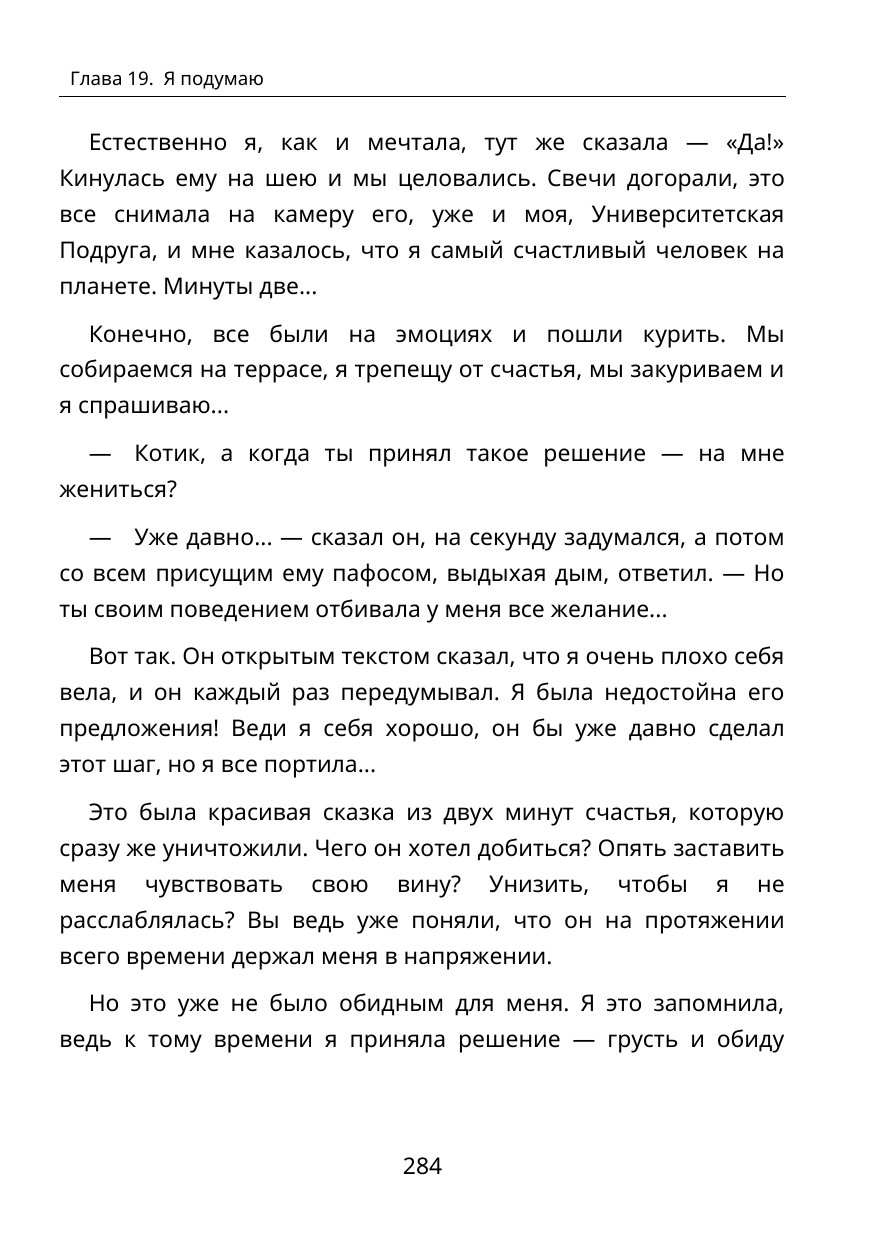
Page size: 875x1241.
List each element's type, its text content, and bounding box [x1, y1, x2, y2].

text Вот так. Он открытым текстом сказал, что я очень плохо себя вела, и он каждый раз передумывал. Я была недостойна его предложения! Веди я себя хорошо, он бы уже давно сделал этот шаг, но я все портила... [59, 640, 786, 779]
text Это была красивая сказка из двух минут счастья, которую сразу же уничтожили. Чего он хотел добиться? Опять заставить меня чувствовать свою вину? Унизить, чтобы я не расслаблялась? Вы ведь уже поняли, что он на протяжении всего времени держал меня в напряжении. [59, 796, 786, 971]
text Но это уже не было обидным для меня. Я это запомнила, ведь к тому времени я приняла решение — грусть и обиду [59, 987, 786, 1054]
text Естественно я, как и мечтала, тут же сказала — «Да!» Кинулась ему на шею и мы целовались. Свечи догорали, это все снимала на камеру его, уже и моя, Университетская Подруга, и мне казалось, что я самый счастливый человек на планете. Минуты две... [59, 126, 786, 301]
list Уже давно... — сказал он, на секунду задумался, а потом со всем присущим ему пафосом, выдыхая дым, ответил. — Но ты своим поведением отбивала у меня все желание... [59, 521, 786, 624]
text Конечно, все были на эмоциях и пошли курить. Мы собираемся на террасе, я трепещу от счастья, мы закуриваем и я спрашиваю... [59, 317, 786, 421]
list Котик, а когда ты принял такое решение — на мне жениться? [59, 437, 786, 504]
